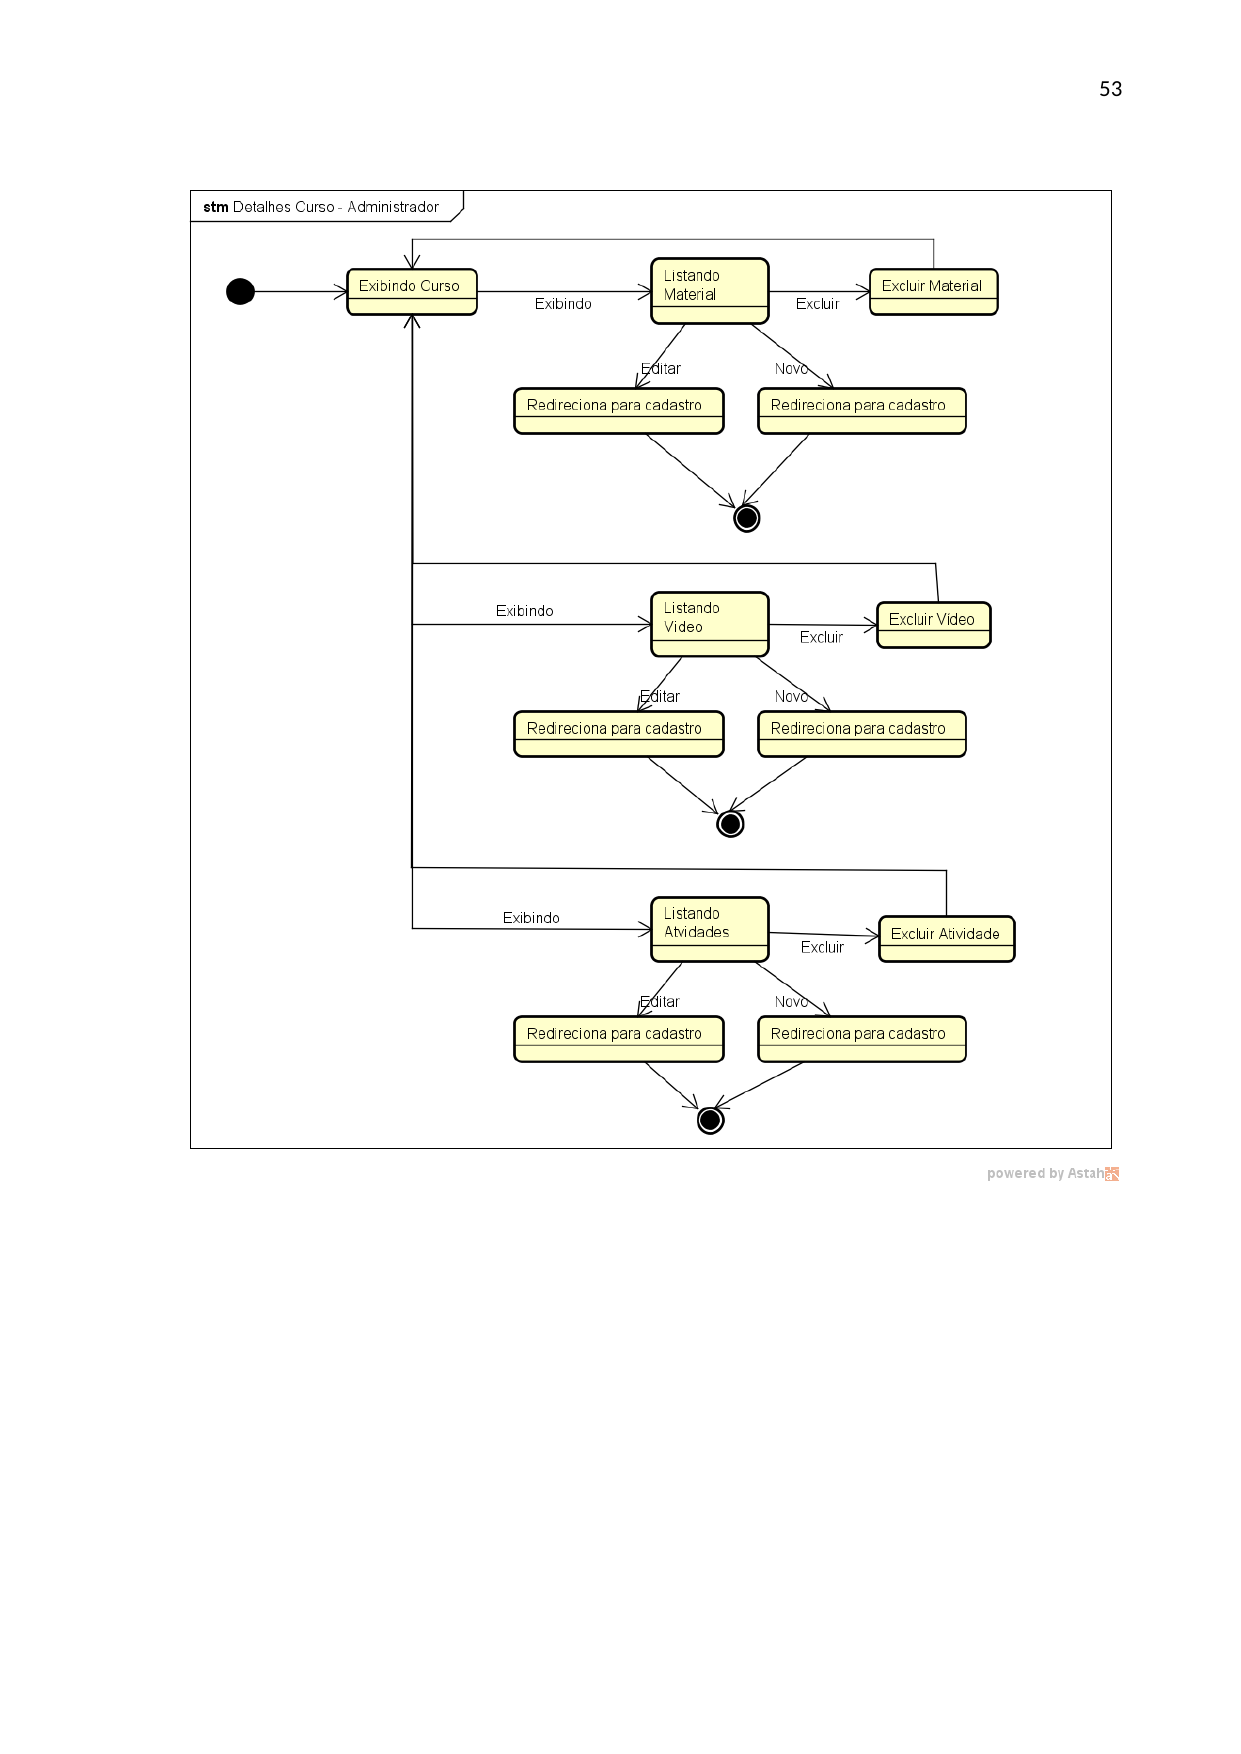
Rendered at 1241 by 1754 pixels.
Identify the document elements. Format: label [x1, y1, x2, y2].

picture [177, 177, 1123, 1185]
